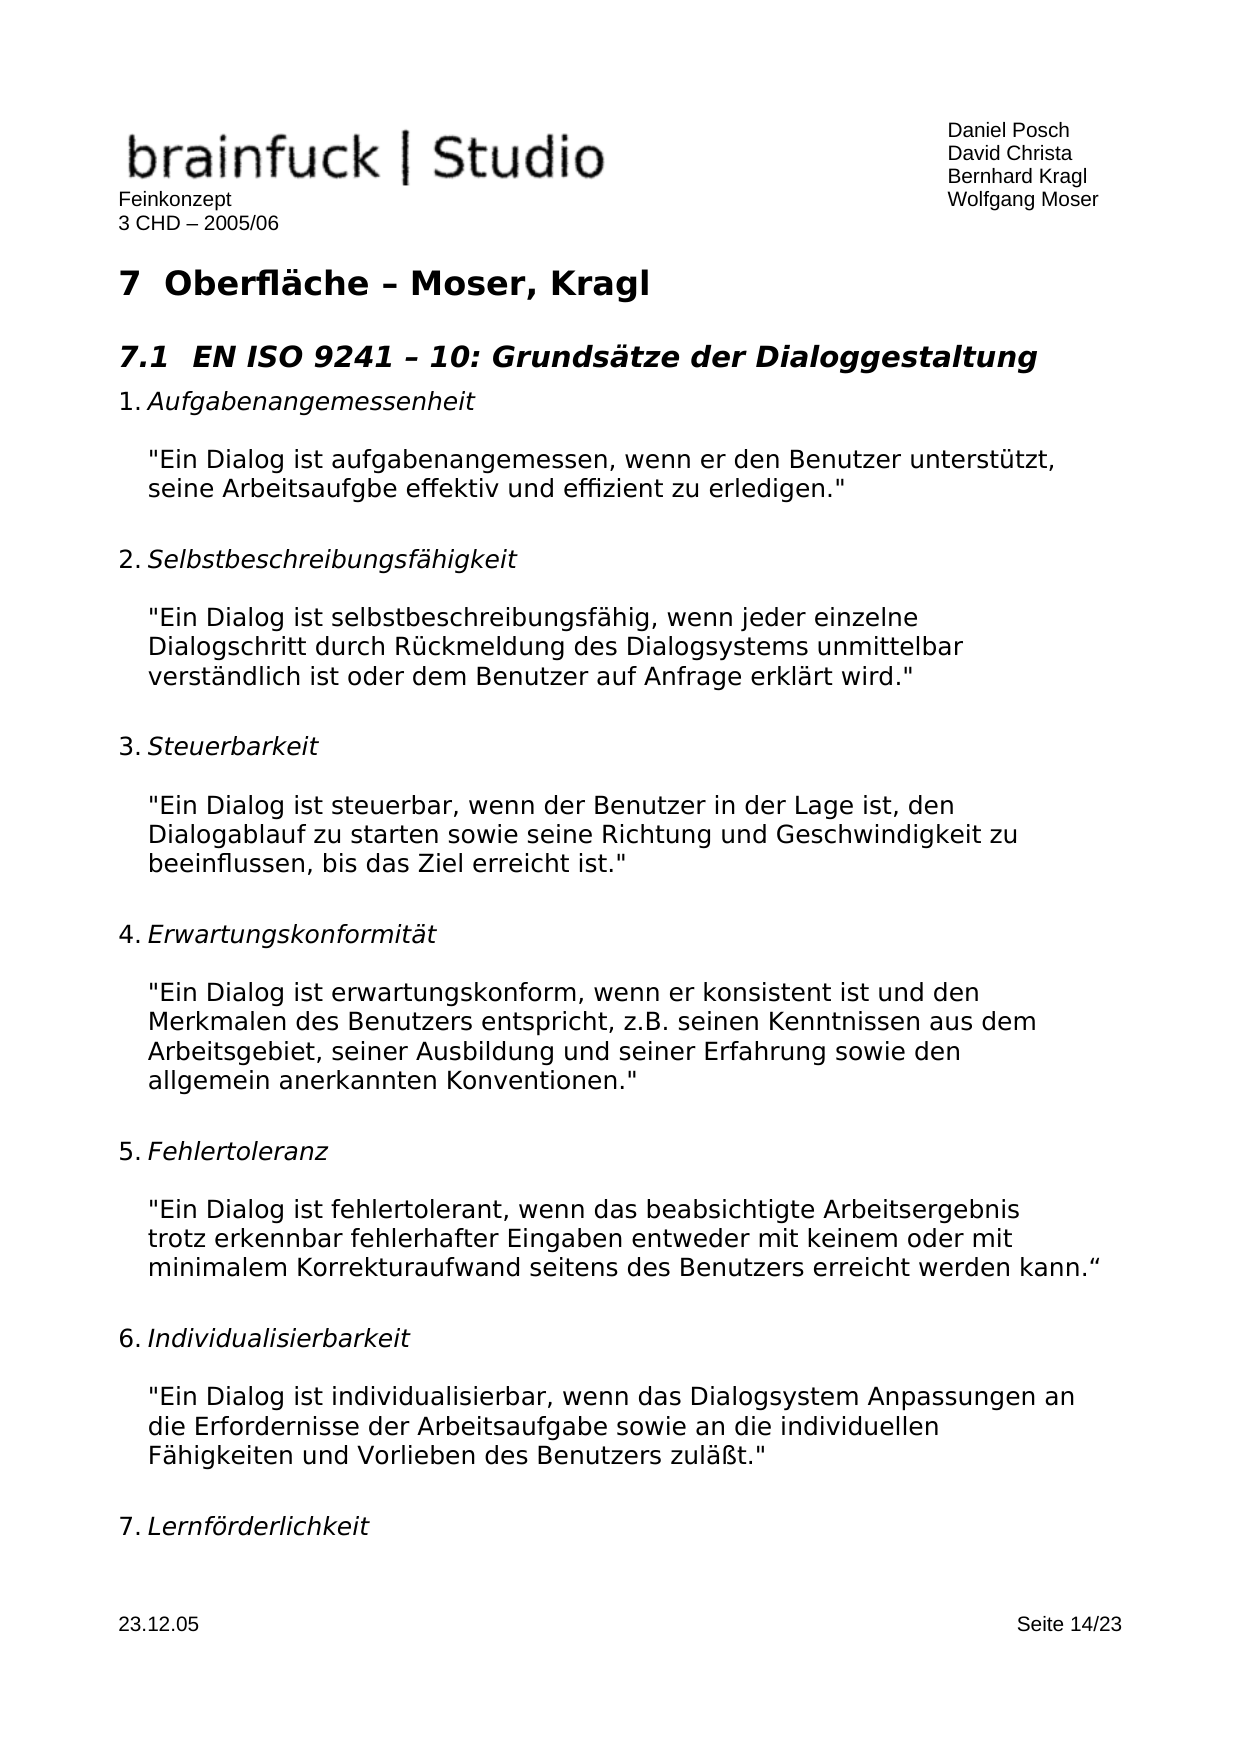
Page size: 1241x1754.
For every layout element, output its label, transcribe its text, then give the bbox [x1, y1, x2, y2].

list Lernförderlichkeit [118, 1512, 1122, 1570]
list Erwartungskonformität "Ein Dialog ist erwartungskonform, wenn er konsistent ist und den Merkmalen des Benutzers entspricht, z.B. seinen Kenntnissen aus dem Arbeitsgebiet, seiner Ausbildung und seiner Erfahrung sowie den allgemein anerkannten Konventionen." [118, 920, 1122, 1124]
picture [118, 118, 609, 187]
list Fehlertoleranz "Ein Dialog ist fehlertolerant, wenn das beabsichtigte Arbeitsergebnis trotz erkennbar fehlerhafter Eingaben entweder mit keinem oder mit minimalem Korrekturaufwand seitens des Benutzers erreicht werden kann.“ [118, 1137, 1122, 1312]
list Steuerbarkeit "Ein Dialog ist steuerbar, wenn der Benutzer in der Lage ist, den Dialogablauf zu starten sowie seine Richtung und Geschwindigkeit zu beeinflussen, bis das Ziel erreicht ist." [118, 733, 1122, 908]
list Aufgabenangemessenheit "Ein Dialog ist aufgabenangemessen, wenn er den Benutzer unterstützt, seine Arbeitsaufgbe effektiv und effizient zu erledigen." [118, 387, 1122, 533]
list Selbstbeschreibungsfähigkeit "Ein Dialog ist selbstbeschreibungsfähig, wenn jeder einzelne Dialogschritt durch Rückmeldung des Dialogsystems unmittelbar verständlich ist oder dem Benutzer auf Anfrage erklärt wird." [118, 545, 1122, 720]
subtitle EN ISO 9241 – 10: Grundsätze der Dialoggestaltung [118, 340, 1122, 374]
list Individualisierbarkeit "Ein Dialog ist individualisierbar, wenn das Dialogsystem Anpassungen an die Erfordernisse der Arbeitsaufgabe sowie an die individuellen Fähigkeiten und Vorlieben des Benutzers zuläßt." [118, 1324, 1122, 1499]
subtitle Oberfläche – Moser, Kragl [118, 264, 1122, 303]
